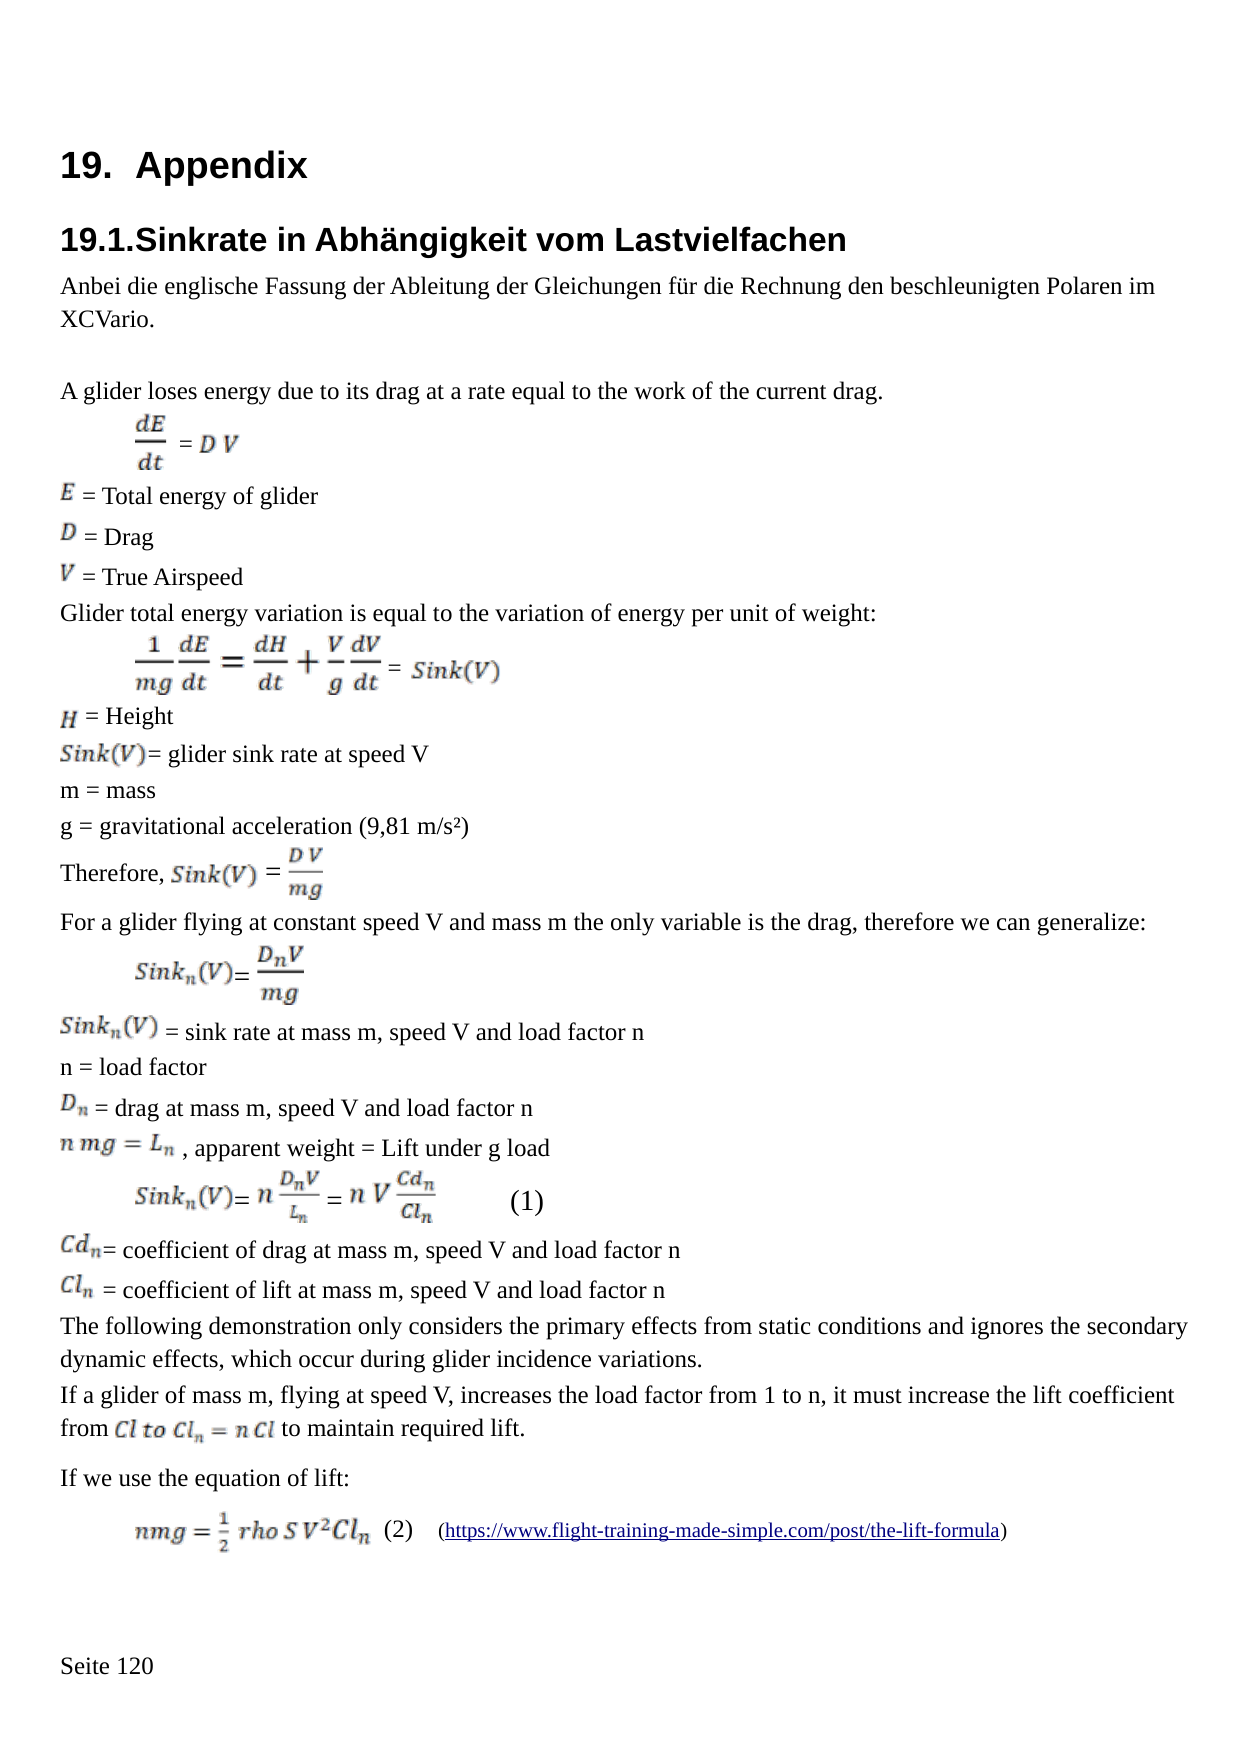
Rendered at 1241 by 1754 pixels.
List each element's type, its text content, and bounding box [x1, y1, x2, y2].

text [60, 633, 135, 694]
picture [60, 739, 148, 768]
picture [115, 1415, 275, 1444]
text = [60, 943, 257, 1004]
text = glider sink rate at speed V [148, 739, 1207, 768]
text (2) (https://www.flight-training-made-simple.com/post/the-lift-formula) [372, 1510, 1207, 1553]
picture [135, 633, 382, 695]
text (1) [436, 1169, 1207, 1222]
subtitle Sinkrate in Abhängigkeit vom Lastvielfachen [60, 220, 1207, 259]
picture [135, 411, 167, 470]
text If a glider of mass m, flying at speed V, increases the load factor from 1 to n, it must increase the lift coefficient from to maintain required lift. [60, 1380, 1207, 1444]
picture [60, 1011, 159, 1040]
picture [257, 1169, 320, 1223]
text = coefficient of drag at mass m, speed V and load factor n [60, 1230, 1207, 1263]
text A glider loses energy due to its drag at a rate equal to the work of the current drag. [60, 376, 1207, 404]
text = drag at mass m, speed V and load factor n [60, 1088, 1207, 1122]
text [304, 943, 1207, 1004]
text g = gravitational acceleration (9,81 m/s²) [60, 811, 1207, 840]
picture [257, 943, 304, 1005]
picture [60, 1270, 96, 1299]
text m = mass [60, 775, 1207, 804]
text = Height [60, 701, 1207, 732]
picture [135, 1182, 234, 1211]
picture [60, 516, 78, 545]
text [323, 847, 1207, 900]
picture [60, 1088, 89, 1117]
text = [320, 1169, 349, 1222]
picture [135, 1510, 372, 1553]
picture [349, 1169, 436, 1223]
picture [60, 557, 76, 586]
text , apparent weight = Lift under g load [60, 1129, 1207, 1162]
picture [135, 957, 234, 986]
text For a glider flying at constant speed V and mass m the only variable is the drag, therefore we can generalize: [60, 907, 1207, 936]
text = [60, 1169, 257, 1222]
picture [171, 860, 259, 889]
text = coefficient of lift at mass m, speed V and load factor n [60, 1271, 1207, 1304]
picture [60, 704, 79, 733]
picture [199, 429, 240, 458]
picture [60, 1128, 176, 1157]
picture [60, 1230, 103, 1259]
text = Drag [60, 517, 1207, 550]
picture [288, 846, 323, 900]
text [60, 411, 135, 469]
text = [167, 411, 1207, 469]
text n = load factor [60, 1052, 1207, 1081]
text Anbei die englische Fassung der Ableitung der Gleichungen für die Rechnung den beschleunigten Polaren im XCVario. [60, 271, 1207, 333]
text = [382, 633, 1207, 694]
text [60, 1510, 135, 1553]
text = sink rate at mass m, speed V and load factor n [60, 1012, 1207, 1045]
picture [60, 476, 76, 505]
text Glider total energy variation is equal to the variation of energy per unit of weight: [60, 598, 1207, 627]
text = Total energy of glider [60, 476, 1207, 510]
text If we use the equation of lift: [60, 1463, 1207, 1492]
text The following demonstration only considers the primary effects from static conditions and ignores the secondary dynamic effects, which occur during glider incidence variations. [60, 1311, 1207, 1373]
subtitle Appendix [60, 143, 1207, 187]
picture [407, 656, 501, 685]
text = True Airspeed [60, 557, 1207, 591]
text Therefore, = [60, 847, 288, 900]
